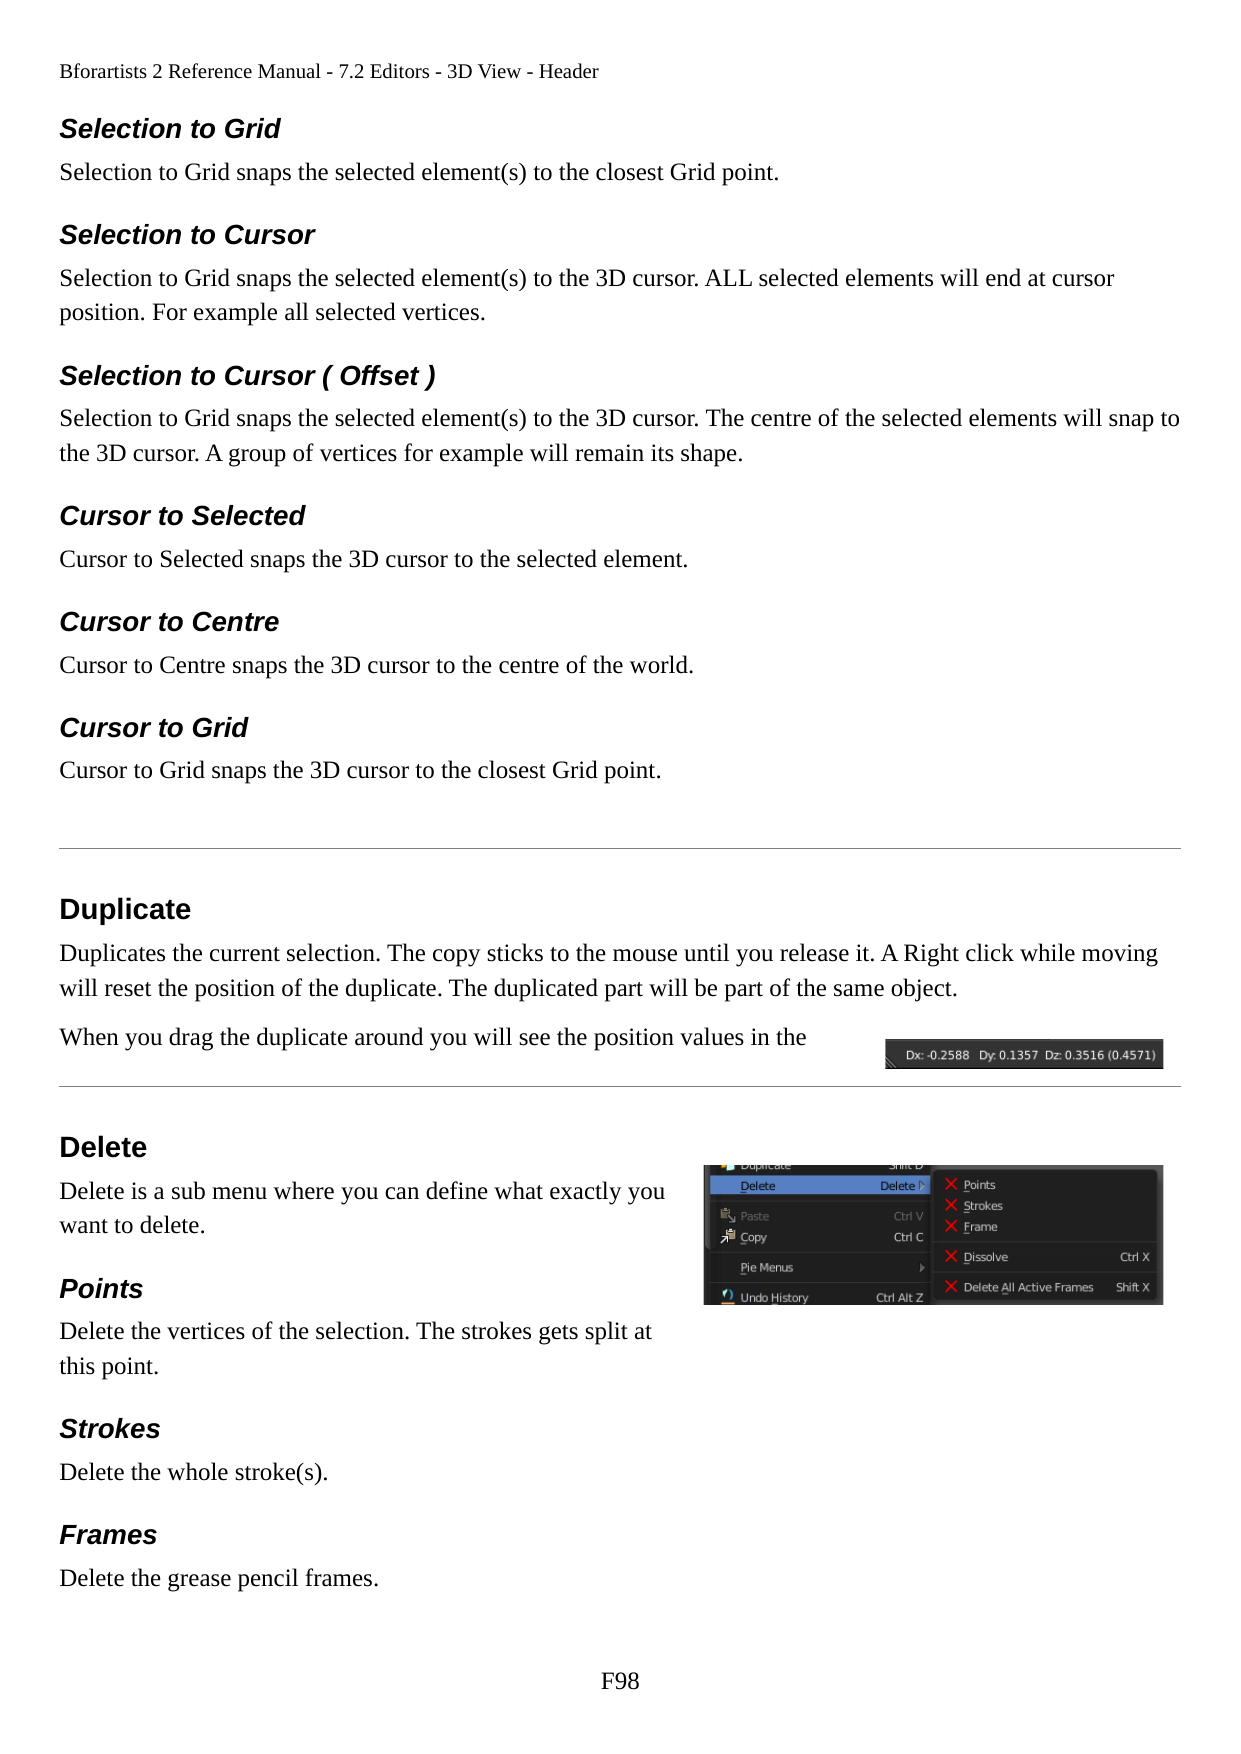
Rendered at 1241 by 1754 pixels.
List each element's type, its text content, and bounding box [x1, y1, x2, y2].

subtitle Selection to Cursor [59, 218, 1181, 250]
text Cursor to Selected snaps the 3D cursor to the selected element. [59, 544, 1181, 572]
subtitle Delete [59, 1130, 1181, 1163]
subtitle Cursor to Selected [59, 499, 1181, 531]
subtitle Duplicate [59, 892, 1181, 926]
text Cursor to Centre snaps the 3D cursor to the centre of the world. [59, 650, 1181, 678]
picture [703, 1165, 1164, 1305]
subtitle [1164, 1272, 1181, 1304]
subtitle Cursor to Grid [59, 711, 1181, 743]
subtitle Selection to Cursor ( Offset ) [59, 359, 1181, 391]
text Delete is a sub menu where you can define what exactly you want to delete. [59, 1176, 703, 1239]
subtitle Points [59, 1272, 703, 1304]
text Delete the grease pencil frames. [59, 1563, 1181, 1592]
text Delete the whole stroke(s). [59, 1457, 1181, 1486]
text Duplicates the current selection. The copy sticks to the mouse until you release it. A Right click while moving will reset the position of the duplicate. The duplicated part will be part of the same object. [59, 938, 1181, 1002]
text Selection to Grid snaps the selected element(s) to the 3D cursor. The centre of the selected elements will snap to the 3D cursor. A group of vertices for example will remain its shape. [59, 403, 1181, 467]
text Cursor to Grid snaps the 3D cursor to the closest Grid point. [59, 756, 1181, 784]
subtitle Strokes [59, 1412, 1181, 1444]
picture [885, 1039, 1164, 1069]
subtitle Selection to Grid [59, 113, 1181, 144]
text Delete the vertices of the selection. The strokes gets split at this point. [59, 1316, 1181, 1380]
text Selection to Grid snaps the selected element(s) to the closest Grid point. [59, 157, 1181, 186]
subtitle Frames [59, 1518, 1181, 1550]
text When you drag the duplicate around you will see the position values in the [59, 1022, 1181, 1051]
subtitle Cursor to Centre [59, 605, 1181, 637]
text Selection to Grid snaps the selected element(s) to the 3D cursor. ALL selected elements will end at cursor position. For example all selected vertices. [59, 263, 1181, 326]
